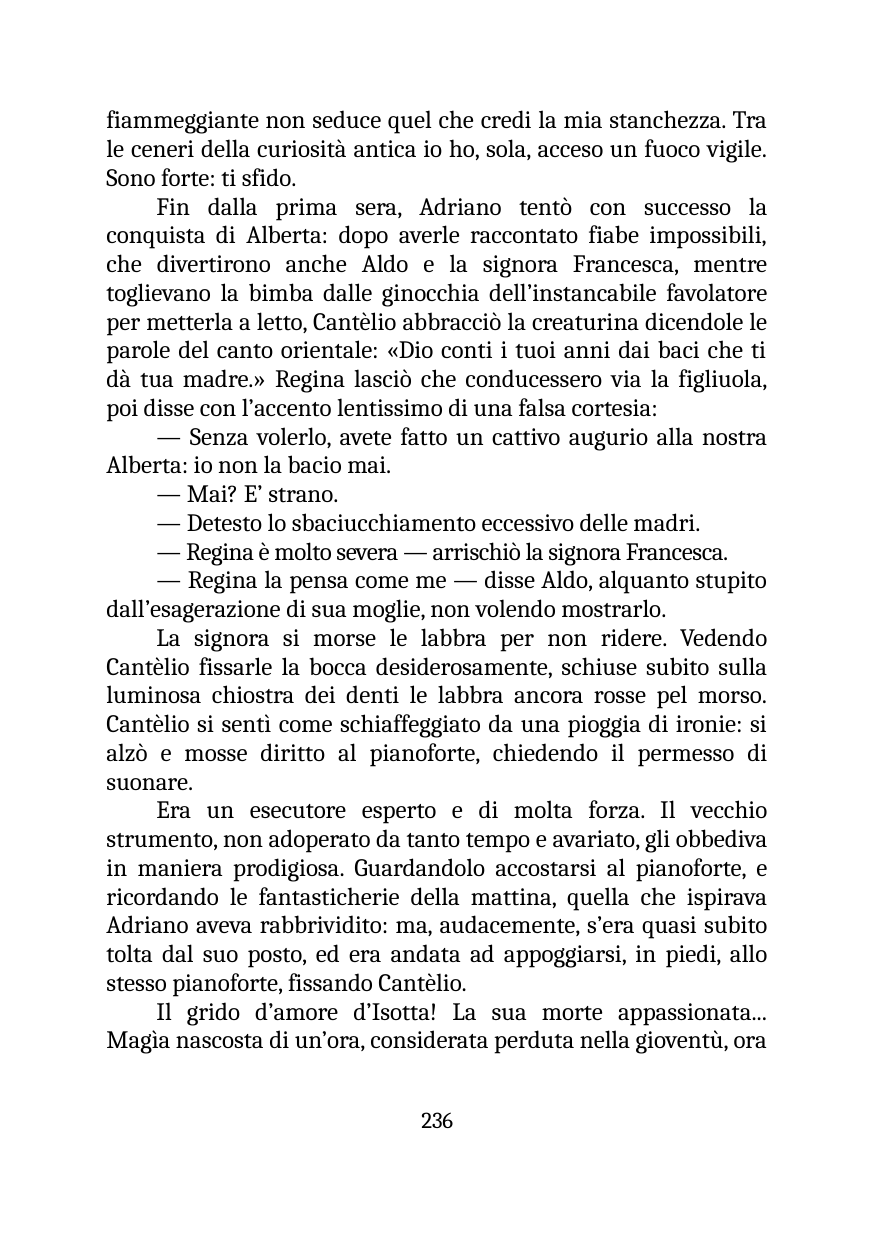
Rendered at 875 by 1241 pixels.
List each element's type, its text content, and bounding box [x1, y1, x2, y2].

text — Regina è molto severa — arrischiò la signora Francesca. [106, 537, 768, 566]
text Il grido d’amore d’Isotta! La sua morte appassionata... Magìa nascosta di un’ora, considerata perduta nella gioventù, ora [106, 997, 768, 1055]
text — Regina la pensa come me — disse Aldo, alquanto stupito dall’esagerazione di sua moglie, non volendo mostrarlo. [106, 566, 768, 624]
text La signora si morse le labbra per non ridere. Vedendo Cantèlio fissarle la bocca desiderosamente, schiuse subito sulla luminosa chiostra dei denti le labbra ancora rosse pel morso. Cantèlio si sentì come schiaffeggiato da una pioggia di ironie: si alzò e mosse diritto al pianoforte, chiedendo il permesso di suonare. [106, 624, 768, 796]
text fiammeggiante non seduce quel che credi la mia stanchezza. Tra le ceneri della curiosità antica io ho, sola, acceso un fuoco vigile. Sono forte: ti sfido. [106, 106, 768, 192]
text Era un esecutore esperto e di molta forza. Il vecchio strumento, non adoperato da tanto tempo e avariato, gli obbediva in maniera prodigiosa. Guardandolo accostarsi al pianoforte, e ricordando le fantasticherie della mattina, quella che ispirava Adriano aveva rabbrividito: ma, audacemente, s’era quasi subito tolta dal suo posto, ed era andata ad appoggiarsi, in piedi, allo stesso pianoforte, fissando Cantèlio. [106, 796, 768, 997]
text Fin dalla prima sera, Adriano tentò con successo la conquista di Alberta: dopo averle raccontato fiabe impossibili, che divertirono anche Aldo e la signora Francesca, mentre toglievano la bimba dalle ginocchia dell’instancabile favolatore per metterla a letto, Cantèlio abbracciò la creaturina dicendole le parole del canto orientale: «Dio conti i tuoi anni dai baci che ti dà tua madre.» Regina lasciò che conducessero via la figliuola, poi disse con l’accento lentissimo di una falsa cortesia: [106, 192, 768, 422]
text — Mai? E’ strano. [106, 480, 768, 509]
text — Senza volerlo, avete fatto un cattivo augurio alla nostra Alberta: io non la bacio mai. [106, 422, 768, 480]
text — Detesto lo sbaciucchiamento eccessivo delle madri. [106, 509, 768, 537]
